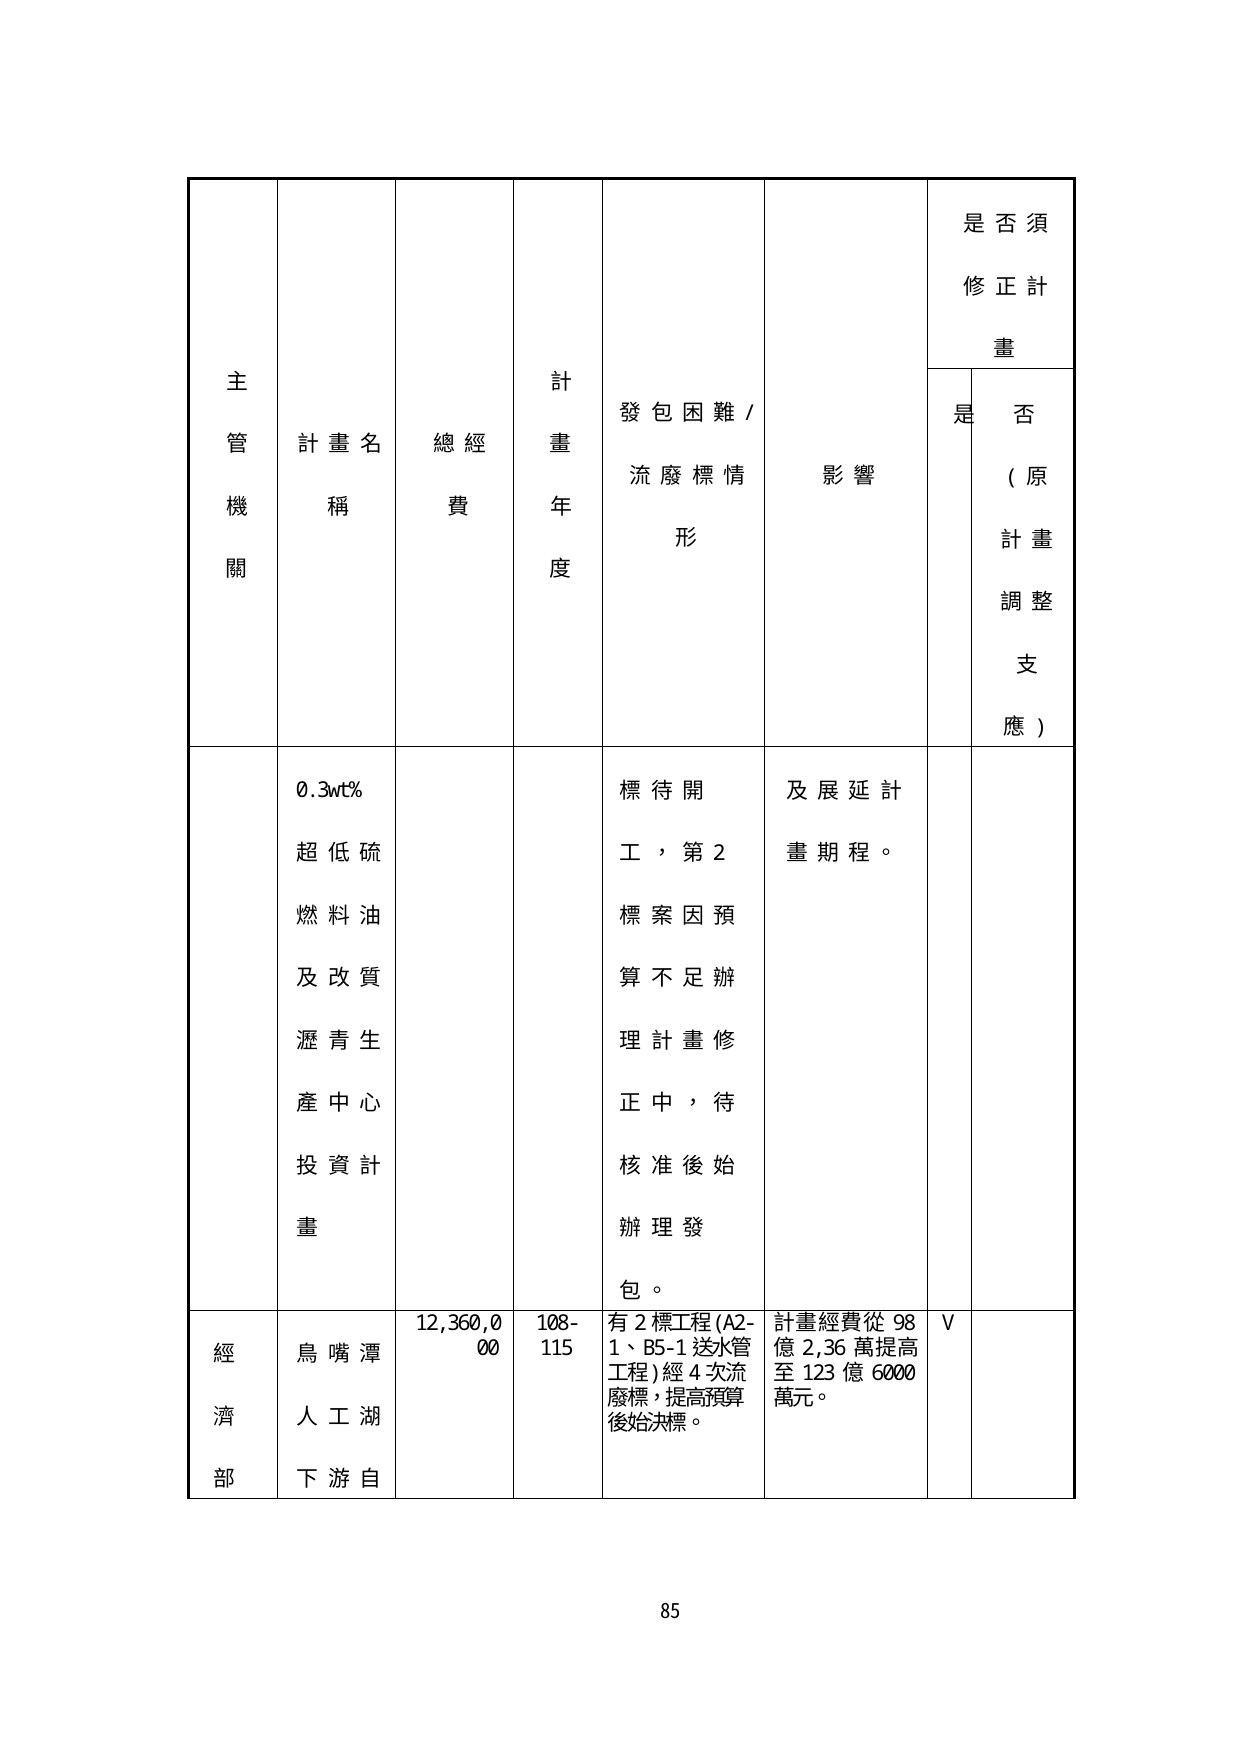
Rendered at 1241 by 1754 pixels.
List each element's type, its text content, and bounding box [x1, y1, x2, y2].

table_cell V [928, 1311, 971, 1498]
table_cell 標待開工，第2標案因預算不足辦理計畫修正中，待核准後始辦理發包。 [603, 747, 764, 1309]
table_header 計畫名稱 [278, 180, 395, 746]
table_header 是否須修正計畫 [928, 180, 1073, 368]
table_header 發包困難/ 流廢標情形 [603, 180, 764, 746]
table_cell [972, 1311, 1073, 1498]
table_cell [928, 747, 971, 1309]
table_cell 有2標工程(A2-1、B5-1送水管工程)經4次流廢標，提高預算後始決標。 [603, 1311, 764, 1498]
table_cell 計畫經費從98億2,36萬提高至123億6000萬元。 [765, 1311, 927, 1498]
table_header 計畫 年度 [514, 180, 602, 746]
table_cell 12,360,000 [396, 1311, 513, 1498]
table_cell 0.3wt%超低硫燃料油及改質瀝青生產中心投資計畫 [278, 747, 395, 1309]
table_header 總經費 [396, 180, 513, 746]
table_cell 是 [928, 369, 971, 746]
table_cell [190, 747, 277, 1309]
table_header 影響 [765, 180, 927, 746]
table_cell 108-115 [514, 1311, 602, 1498]
table_cell 鳥嘴潭人工湖下游自 [278, 1311, 395, 1498]
table_cell [396, 747, 513, 1309]
table_cell [514, 747, 602, 1309]
table_cell 經濟部 [190, 1311, 277, 1498]
table_header 主管 機關 [190, 180, 277, 746]
table_cell [972, 747, 1073, 1309]
table_cell 否(原計畫調整支應) [972, 369, 1073, 746]
table_cell 及展延計畫期程。 [765, 747, 927, 1309]
